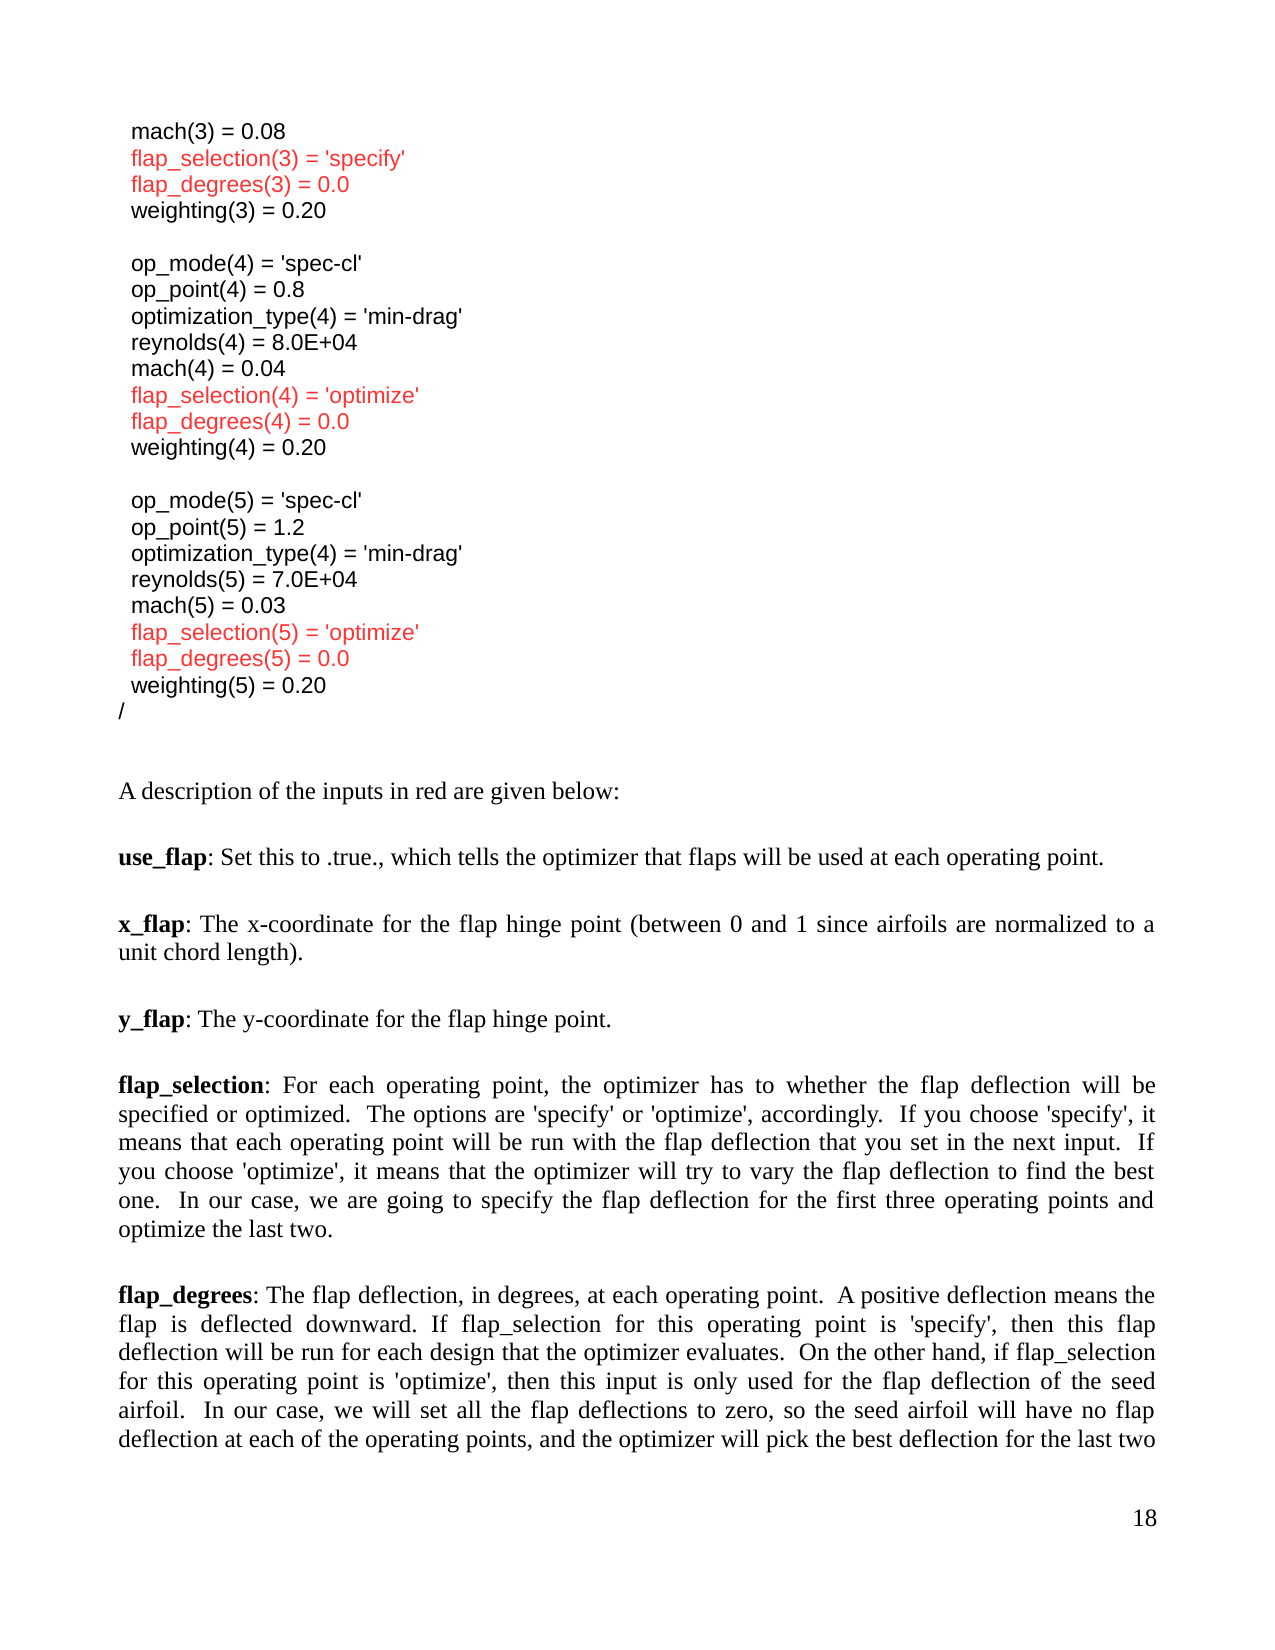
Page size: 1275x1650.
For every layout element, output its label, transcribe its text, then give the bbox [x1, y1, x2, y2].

text optimization_type(4) = 'min-drag' [118, 303, 1157, 329]
text mach(3) = 0.08 [118, 118, 1157, 144]
text weighting(5) = 0.20 [118, 672, 1157, 698]
text flap_degrees: The flap deflection, in degrees, at each operating point. A positive deflection means the flap is deflected downward. If flap_selection for this operating point is 'specify', then this flap deflection will be run for each design that the optimizer evaluates. On the other hand, if flap_selection for this operating point is 'optimize', then this input is only used for the flap deflection of the seed airfoil. In our case, we will set all the flap deflections to zero, so the seed airfoil will have no flap deflection at each of the operating points, and the optimizer will pick the best deflection for the last two [118, 1280, 1157, 1452]
text flap_degrees(5) = 0.0 [118, 645, 1157, 672]
text op_point(5) = 1.2 [118, 513, 1157, 540]
text reynolds(4) = 8.0E+04 [118, 329, 1157, 355]
text flap_selection(4) = 'optimize' [118, 382, 1157, 408]
text / [118, 698, 1157, 724]
text optimization_type(4) = 'min-drag' [118, 540, 1157, 566]
text A description of the inputs in red are given below: [118, 776, 1157, 805]
text flap_selection(5) = 'optimize' [118, 619, 1157, 645]
text op_mode(4) = 'spec-cl' [118, 250, 1157, 276]
text weighting(3) = 0.20 [118, 197, 1157, 223]
text flap_degrees(4) = 0.0 [118, 408, 1157, 434]
text flap_degrees(3) = 0.0 [118, 171, 1157, 197]
text mach(4) = 0.04 [118, 355, 1157, 382]
text reynolds(5) = 7.0E+04 [118, 566, 1157, 592]
text x_flap: The x-coordinate for the flap hinge point (between 0 and 1 since airfoils are normalized to a unit chord length). [118, 909, 1157, 966]
text op_point(4) = 0.8 [118, 276, 1157, 303]
text weighting(4) = 0.20 [118, 434, 1157, 461]
text y_flap: The y-coordinate for the flap hinge point. [118, 1004, 1157, 1032]
text use_flap: Set this to .true., which tells the optimizer that flaps will be used at each operating point. [118, 842, 1157, 871]
text flap_selection(3) = 'specify' [118, 144, 1157, 171]
text op_mode(5) = 'spec-cl' [118, 487, 1157, 513]
text flap_selection: For each operating point, the optimizer has to whether the flap deflection will be specified or optimized. The options are 'specify' or 'optimize', accordingly. If you choose 'specify', it means that each operating point will be run with the flap deflection that you set in the next input. If you choose 'optimize', it means that the optimizer will try to vary the flap deflection to find the best one. In our case, we are going to specify the flap deflection for the first three operating points and optimize the last two. [118, 1070, 1157, 1242]
text mach(5) = 0.03 [118, 592, 1157, 619]
